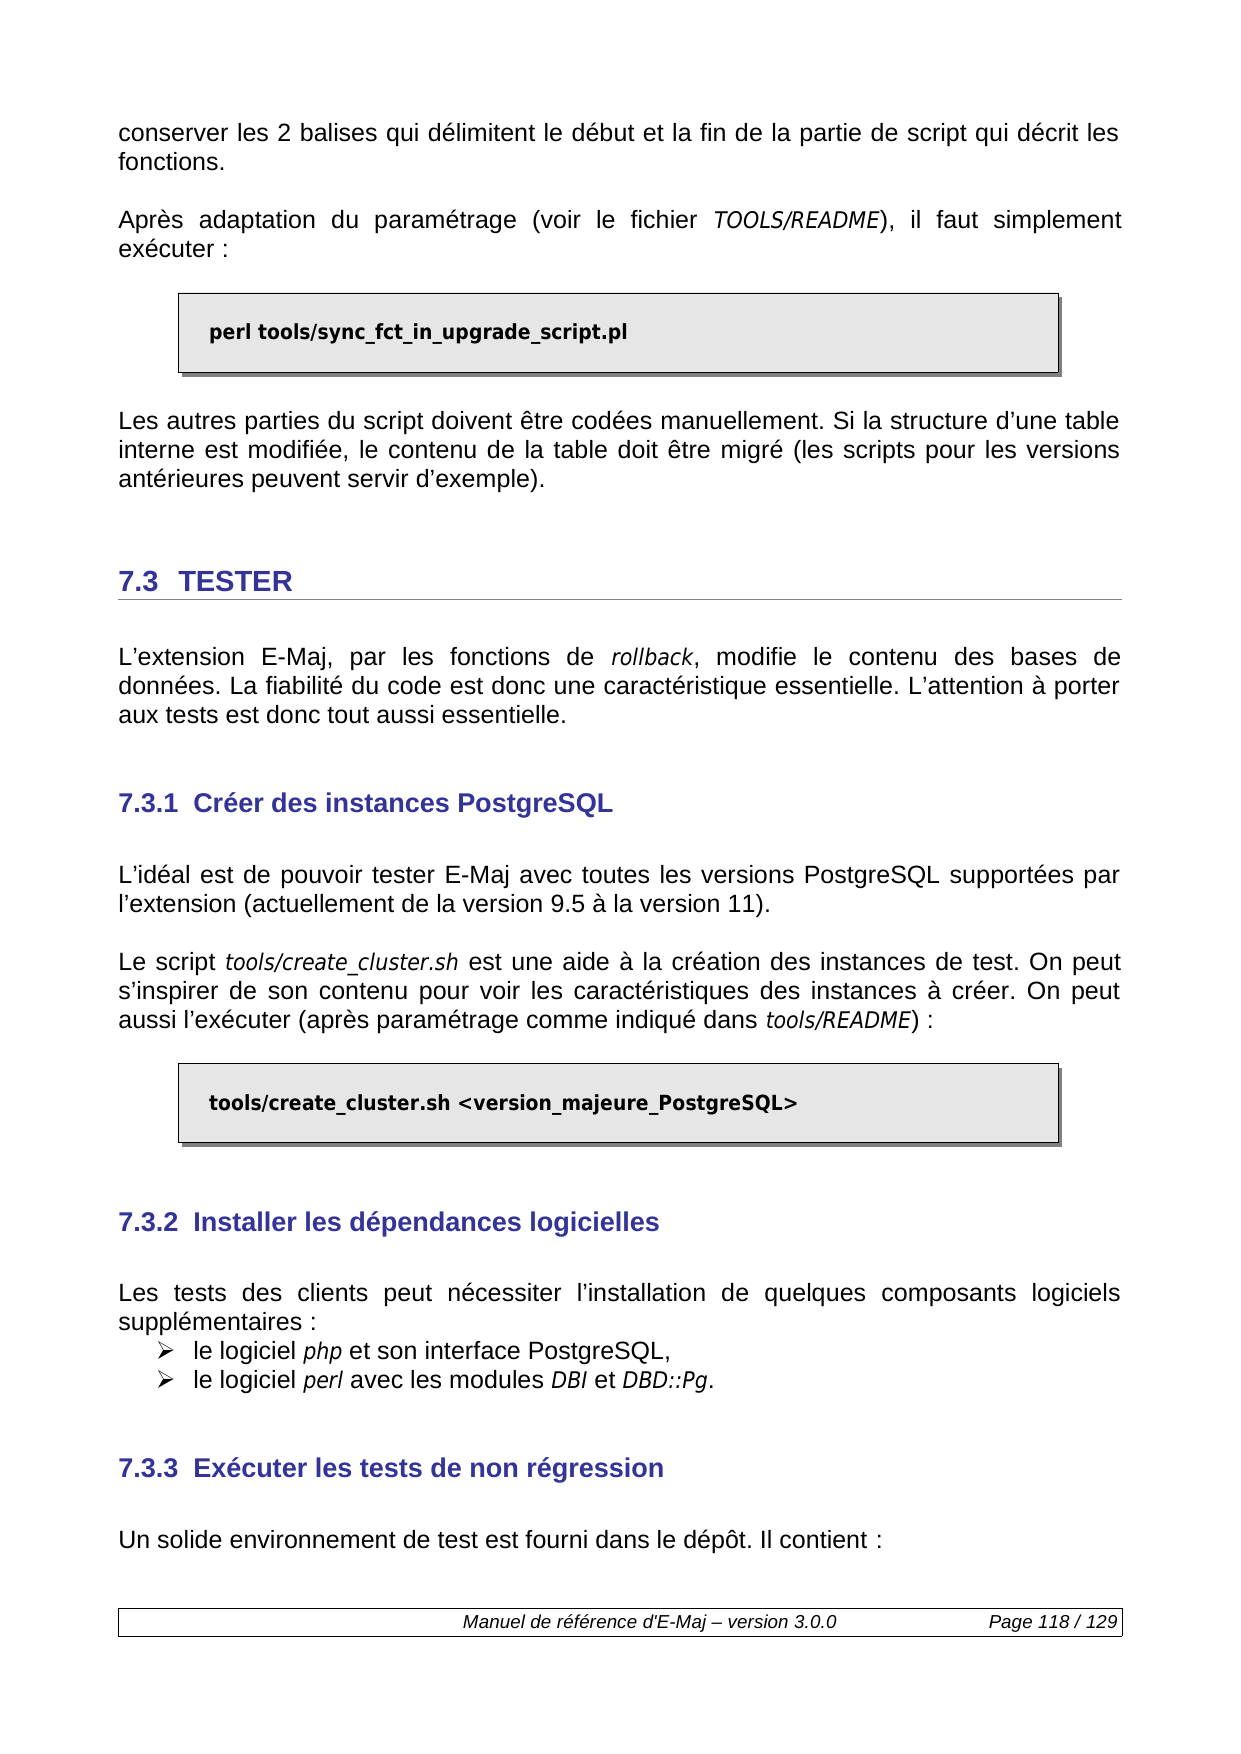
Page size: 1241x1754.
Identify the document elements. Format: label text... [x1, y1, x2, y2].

list le logiciel php et son interface PostgreSQL, [156, 1336, 1122, 1365]
list le logiciel perl avec les modules DBI et DBD::Pg. [156, 1365, 1122, 1394]
text Le script tools/create_cluster.sh est une aide à la création des instances de test. On peut s’inspirer de son contenu pour voir les caractéristiques des instances à créer. On peut aussi l’exécuter (après paramétrage comme indiqué dans tools/README) : [118, 947, 1122, 1034]
text Après adaptation du paramétrage (voir le fichier TOOLS/README), il faut simplement exécuter : [118, 205, 1122, 263]
subtitle Créer des instances PostgreSQL [118, 787, 1122, 818]
text perl tools/sync_fct_in_upgrade_script.pl [179, 317, 1058, 341]
subtitle Tester [118, 563, 1122, 599]
subtitle Installer les dépendances logicielles [118, 1205, 1122, 1236]
text L’idéal est de pouvoir tester E-Maj avec toutes les versions PostgreSQL supportées par l’extension (actuellement de la version 9.5 à la version 11). [118, 860, 1122, 918]
text Les autres parties du script doivent être codées manuellement. Si la structure d’une table interne est modifiée, le contenu de la table doit être migré (les scripts pour les versions antérieures peuvent servir d’exemple). [118, 406, 1122, 493]
text L’extension E-Maj, par les fonctions de rollback, modifie le contenu des bases de données. La fiabilité du code est donc une caractéristique essentielle. L’attention à porter aux tests est donc tout aussi essentielle. [118, 642, 1122, 729]
text Les tests des clients peut nécessiter l’installation de quelques composants logiciels supplémentaires : [118, 1278, 1122, 1336]
subtitle Exécuter les tests de non régression [118, 1452, 1122, 1483]
text Un solide environnement de test est fourni dans le dépôt. Il contient : [118, 1525, 1122, 1554]
text conserver les 2 balises qui délimitent le début et la fin de la partie de script qui décrit les fonctions. [118, 118, 1122, 176]
text tools/create_cluster.sh <version_majeure_PostgreSQL> [179, 1088, 1058, 1112]
